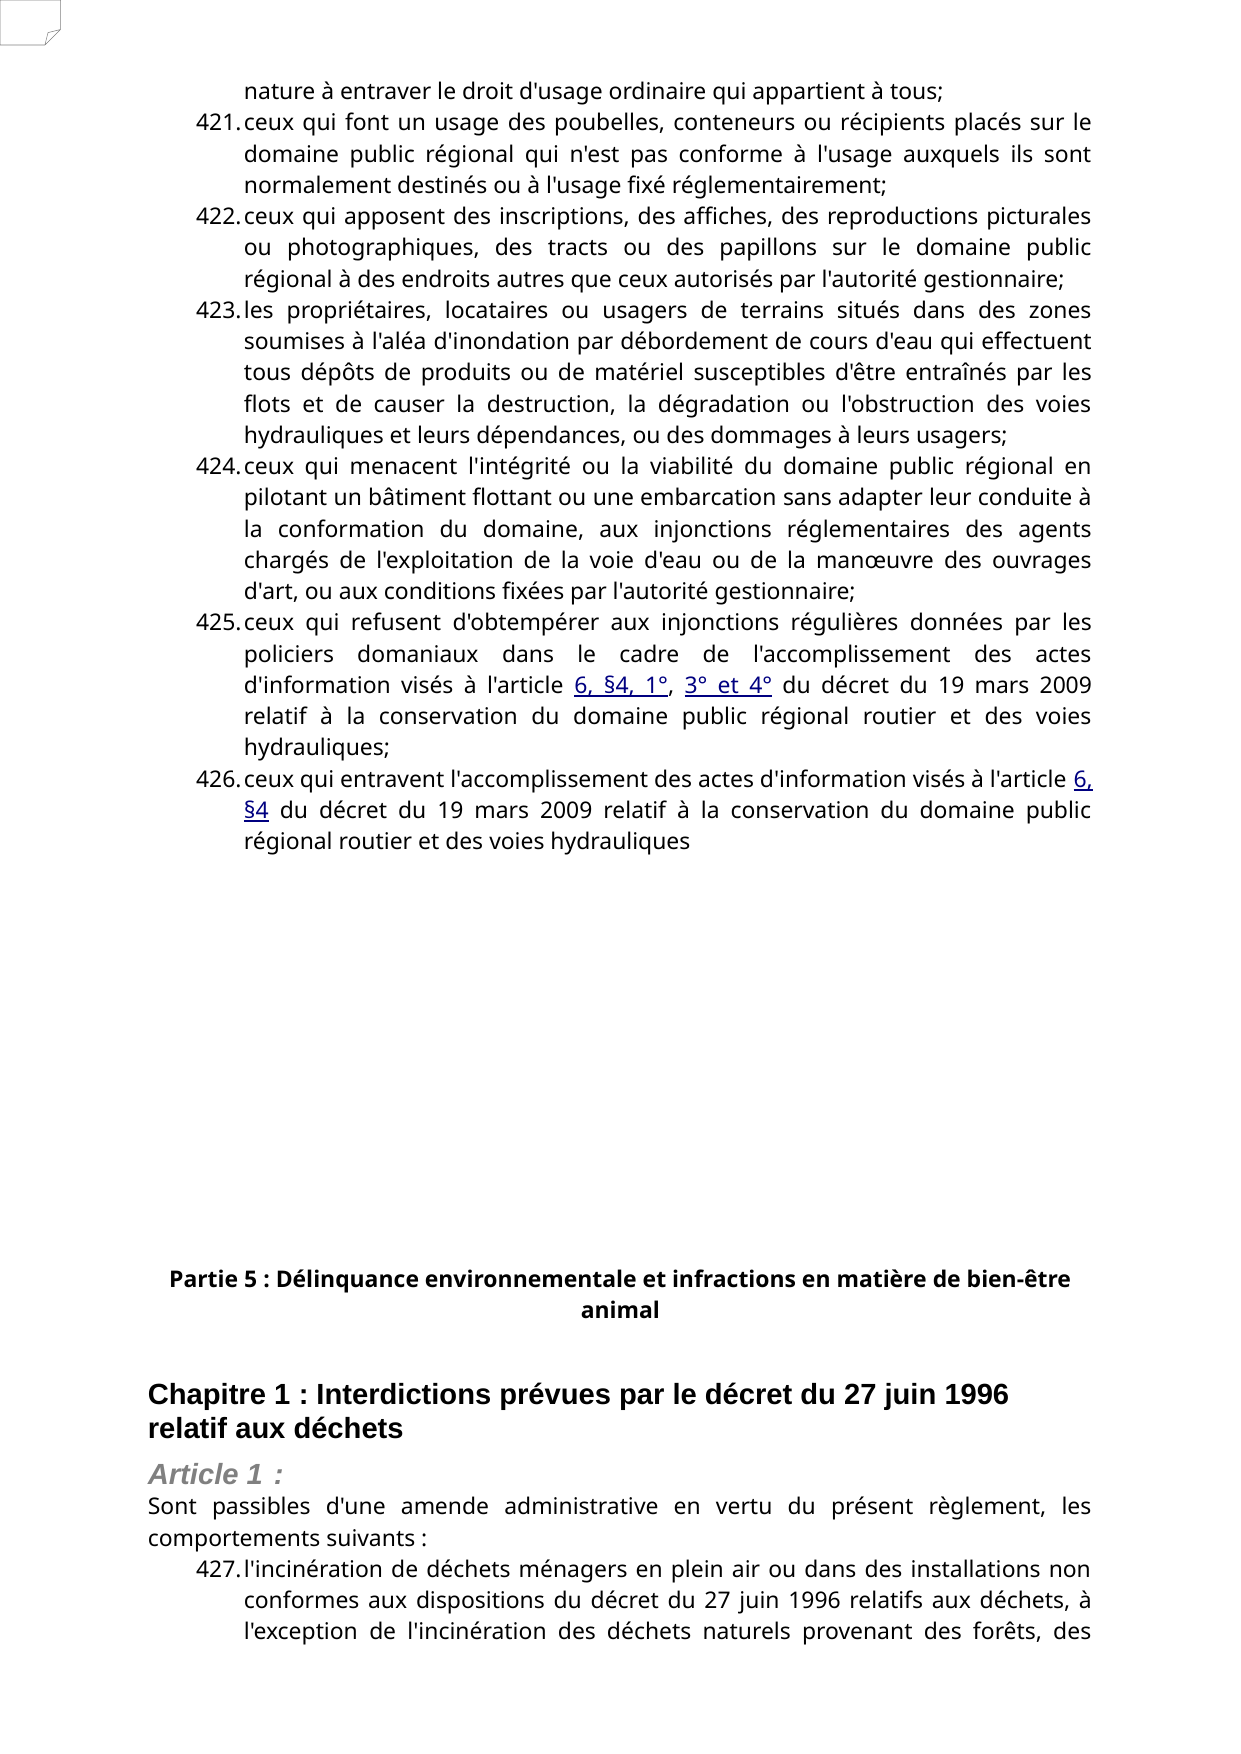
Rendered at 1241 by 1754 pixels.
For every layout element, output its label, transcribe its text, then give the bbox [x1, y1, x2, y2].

list les propriétaires, locataires ou usagers de terrains situés dans des zones soumises à l'aléa d'inondation par débordement de cours d'eau qui effectuent tous dépôts de produits ou de matériel susceptibles d'être entraînés par les flots et de causer la destruction, la dégradation ou l'obstruction des voies hydrauliques et leurs dépendances, ou des dommages à leurs usagers; [196, 294, 1092, 450]
list ceux qui entravent l'accomplissement des actes d'information visés à l'article 6, §4 du décret du 19 mars 2009 relatif à la conservation du domaine public régional routier et des voies hydrauliques [196, 762, 1092, 856]
text Partie 5 : Délinquance environnementale et infractions en matière de bien-être animal [148, 1262, 1092, 1325]
list ceux qui apposent des inscriptions, des affiches, des reproductions picturales ou photographiques, des tracts ou des papillons sur le domaine public régional à des endroits autres que ceux autorisés par l'autorité gestionnaire; [196, 200, 1092, 294]
text Sont passibles d'une amende administrative en vertu du présent règlement, les comportements suivants : [148, 1490, 1092, 1553]
list l'incinération de déchets ménagers en plein air ou dans des installations non conformes aux dispositions du décret du 27 juin 1996 relatifs aux déchets, à l'exception de l'incinération des déchets naturels provenant des forêts, des [196, 1553, 1092, 1646]
subtitle Article 1 : [148, 1457, 1092, 1490]
list ceux qui refusent d'obtempérer aux injonctions régulières données par les policiers domaniaux dans le cadre de l'accomplissement des actes d'information visés à l'article 6, §4, 1°, 3° et 4° du décret du 19 mars 2009 relatif à la conservation du domaine public régional routier et des voies hydrauliques; [196, 606, 1092, 762]
subtitle Chapitre 1 : Interdictions prévues par le décret du 27 juin 1996 relatif aux déchets [148, 1377, 1092, 1444]
list nature à entraver le droit d'usage ordinaire qui appartient à tous; [196, 75, 1092, 106]
list ceux qui font un usage des poubelles, conteneurs ou récipients placés sur le domaine public régional qui n'est pas conforme à l'usage auxquels ils sont normalement destinés ou à l'usage fixé réglementairement; [196, 106, 1092, 200]
list ceux qui menacent l'intégrité ou la viabilité du domaine public régional en pilotant un bâtiment flottant ou une embarcation sans adapter leur conduite à la conformation du domaine, aux injonctions réglementaires des agents chargés de l'exploitation de la voie d'eau ou de la manœuvre des ouvrages d'art, ou aux conditions fixées par l'autorité gestionnaire; [196, 450, 1092, 606]
